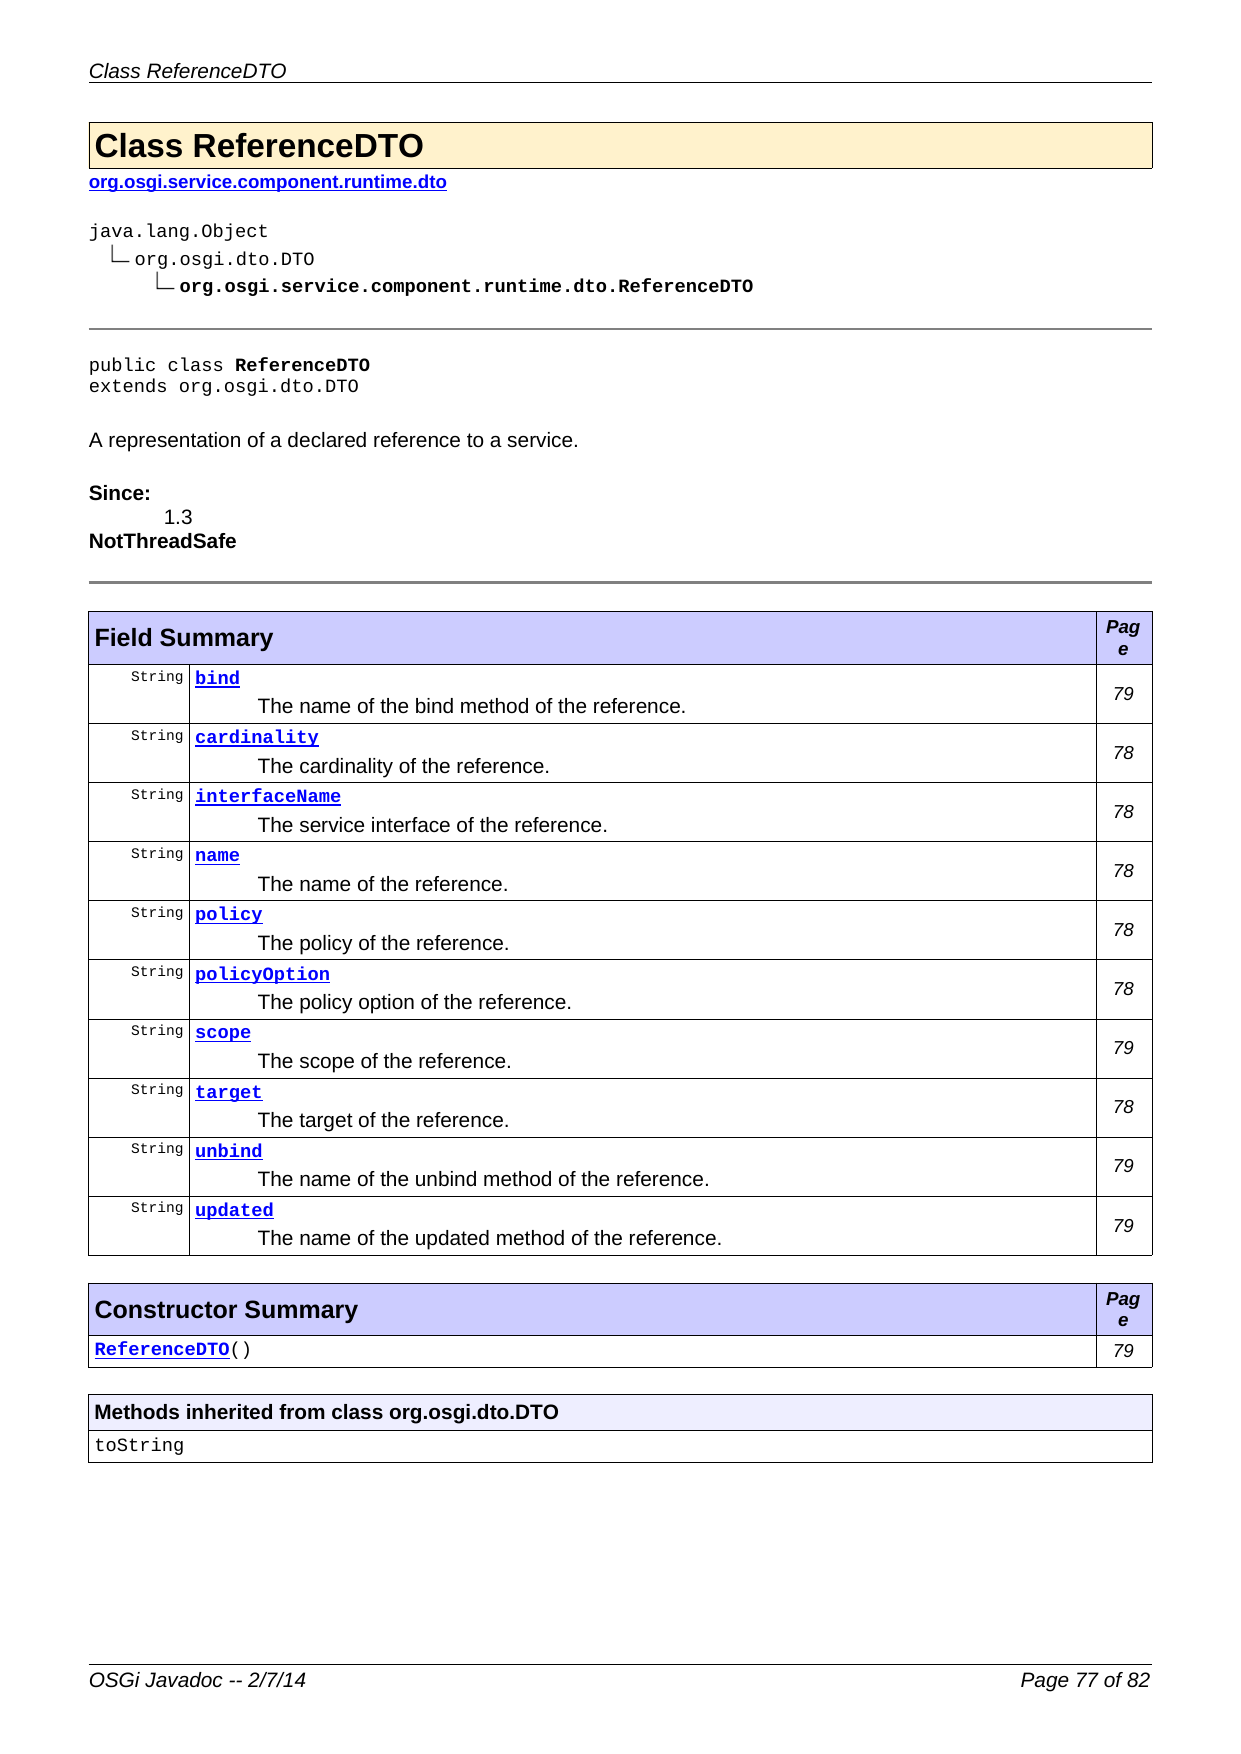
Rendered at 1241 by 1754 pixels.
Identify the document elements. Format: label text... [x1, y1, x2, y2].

table_cell String [89, 783, 189, 841]
table_header Field Summary [89, 612, 1096, 664]
table_header Constructor Summary [89, 1284, 1096, 1335]
table_header Page [1097, 612, 1152, 664]
table_header Methods inherited from class org.osgi.dto.DTO [89, 1395, 1152, 1430]
table_cell String [89, 1197, 189, 1255]
picture [156, 270, 180, 293]
table_cell 78 [1097, 901, 1152, 959]
table_cell 78 [1097, 724, 1152, 782]
table_cell cardinality The cardinality of the reference. [190, 724, 1096, 782]
table_header Page [1097, 1284, 1152, 1335]
text public class ReferenceDTO [88, 356, 1152, 377]
table_cell 79 [1097, 1020, 1152, 1077]
text java.lang.Object [88, 222, 1152, 243]
table_cell String [89, 1138, 189, 1196]
text extends org.osgi.dto.DTO [88, 377, 1152, 398]
table_cell String [89, 1020, 189, 1077]
table_cell 79 [1097, 1197, 1152, 1255]
table_cell policyOption The policy option of the reference. [190, 960, 1096, 1018]
table_cell String [89, 901, 189, 959]
table_cell toString [89, 1431, 1152, 1462]
text Since: [88, 481, 1152, 504]
table_cell 77 [1097, 842, 1152, 900]
picture [111, 243, 135, 266]
table_cell scope The scope of the reference. [190, 1020, 1096, 1077]
text NotThreadSafe [88, 528, 1152, 552]
table_cell 78 [1097, 960, 1152, 1018]
table_cell String [89, 960, 189, 1018]
table_cell unbind The name of the unbind method of the reference. [190, 1138, 1096, 1196]
table_cell interfaceName The service interface of the reference. [190, 783, 1096, 841]
table_cell name The name of the reference. [190, 842, 1096, 900]
table_cell String [89, 1079, 189, 1137]
text 1.3 [163, 504, 1152, 528]
text org.osgi.dto.DTO [88, 243, 1152, 271]
subtitle Class ReferenceDTO [90, 123, 1152, 168]
text org.osgi.service.component.runtime.dto.ReferenceDTO [88, 271, 1152, 298]
table_cell 79 [1097, 1138, 1152, 1196]
table_cell bind The name of the bind method of the reference. [190, 665, 1096, 723]
table_cell String [89, 724, 189, 782]
table_cell 78 [1097, 665, 1152, 723]
table_cell String [89, 842, 189, 900]
table_cell 79 [1097, 1336, 1152, 1367]
text org.osgi.service.component.runtime.dto [88, 171, 1152, 193]
table_cell 78 [1097, 783, 1152, 841]
table_cell String [89, 665, 189, 723]
table_cell target The target of the reference. [190, 1079, 1096, 1137]
table_cell policy The policy of the reference. [190, 901, 1096, 959]
table_cell updated The name of the updated method of the reference. [190, 1197, 1096, 1255]
text A representation of a declared reference to a service. [88, 427, 1152, 451]
table_cell 78 [1097, 1079, 1152, 1137]
table_cell ReferenceDTO() [89, 1336, 1096, 1367]
